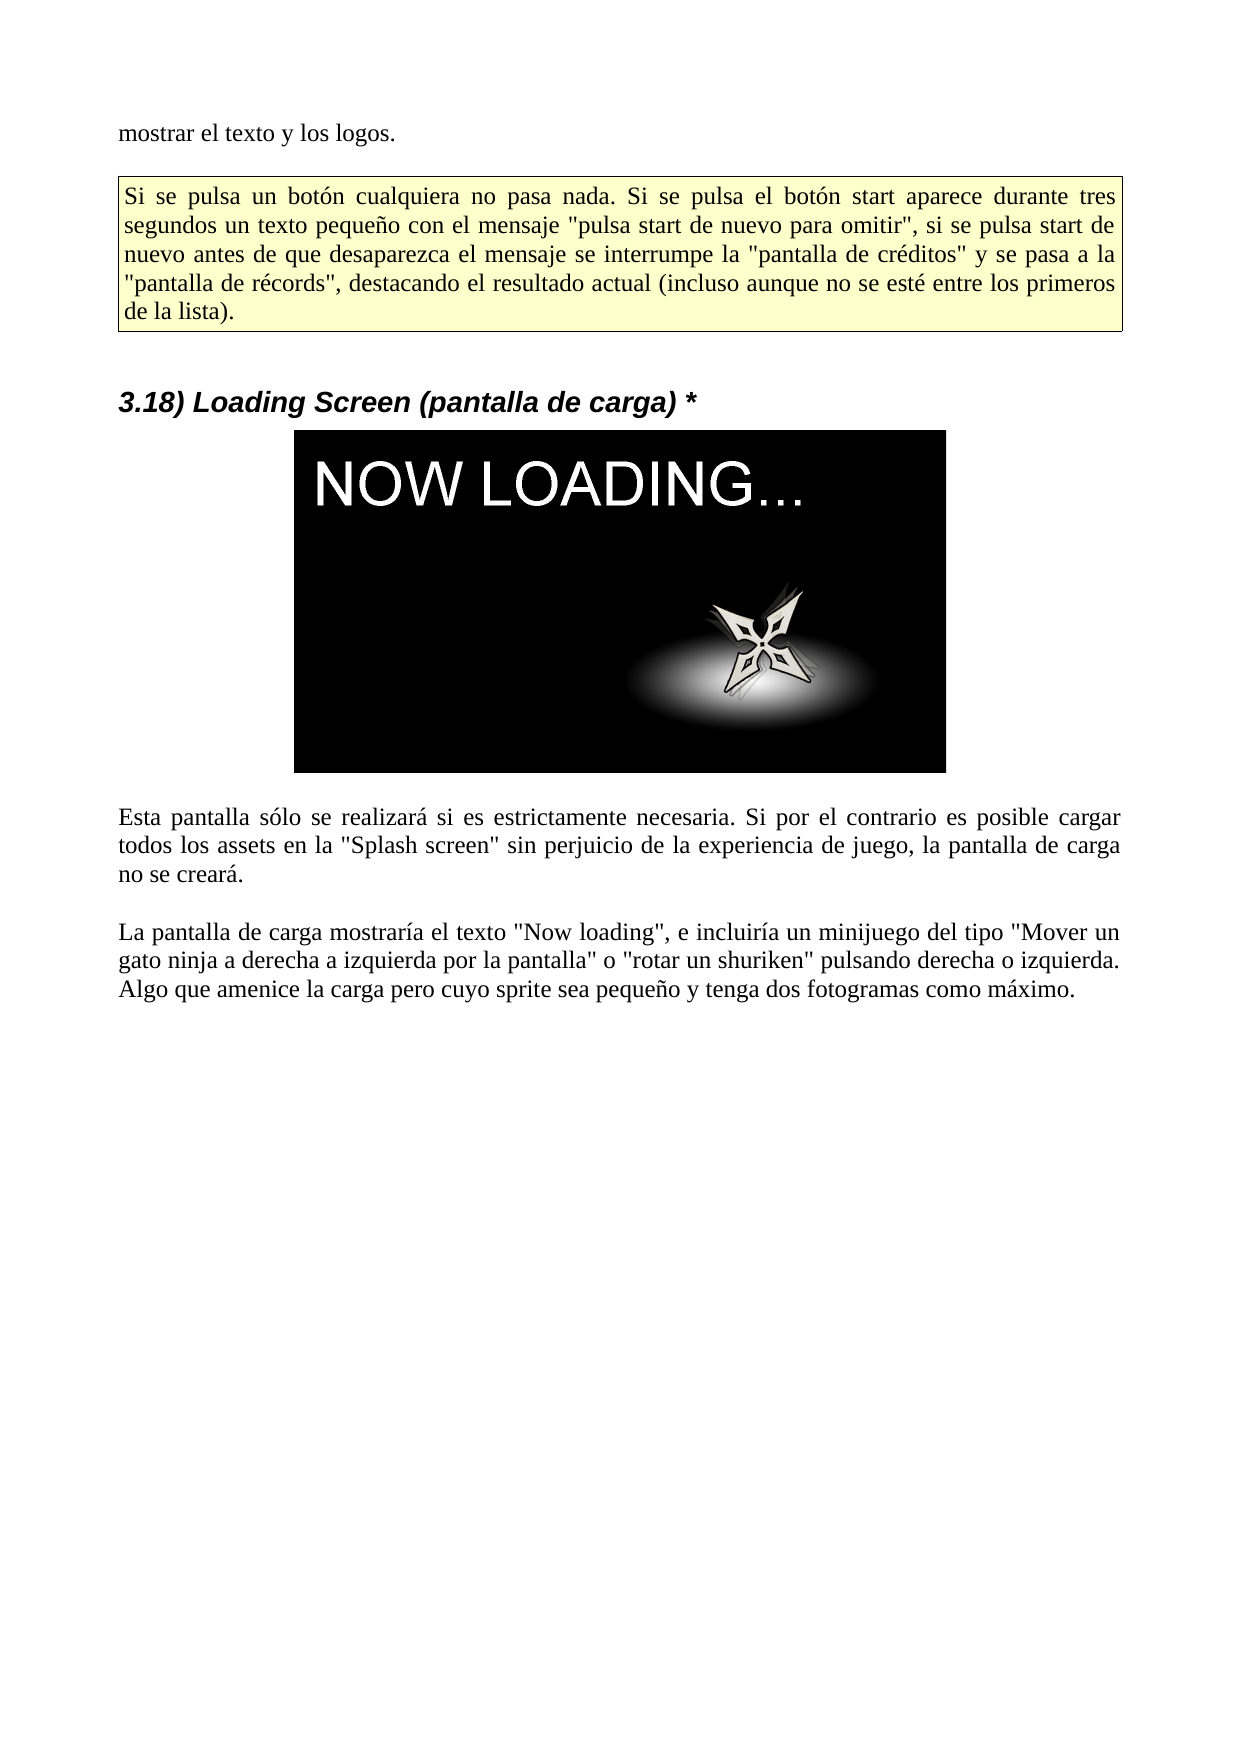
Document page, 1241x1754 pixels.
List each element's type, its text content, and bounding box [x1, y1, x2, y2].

picture [294, 430, 947, 773]
table_header Si se pulsa un botón cualquiera no pasa nada. Si se pulsa el botón start aparece durante tres segundos un texto pequeño con el mensaje "pulsa start de nuevo para omitir", si se pulsa start de nuevo antes de que desaparezca el mensaje se interrumpe la "pantalla de créditos" y se pasa a la "pantalla de récords", destacando el resultado actual (incluso aunque no se esté entre los primeros de la lista). [119, 177, 1122, 331]
subtitle 3.18) Loading Screen (pantalla de carga) * [118, 385, 1122, 418]
text Esta pantalla sólo se realizará si es estrictamente necesaria. Si por el contrario es posible cargar todos los assets en la "Splash screen" sin perjuicio de la experiencia de juego, la pantalla de carga no se creará. [118, 802, 1122, 888]
text La pantalla de carga mostraría el texto "Now loading", e incluiría un minijuego del tipo "Mover un gato ninja a derecha a izquierda por la pantalla" o "rotar un shuriken" pulsando derecha o izquierda. Algo que amenice la carga pero cuyo sprite sea pequeño y tenga dos fotogramas como máximo. [118, 917, 1122, 1003]
text mostrar el texto y los logos. [118, 118, 1122, 147]
